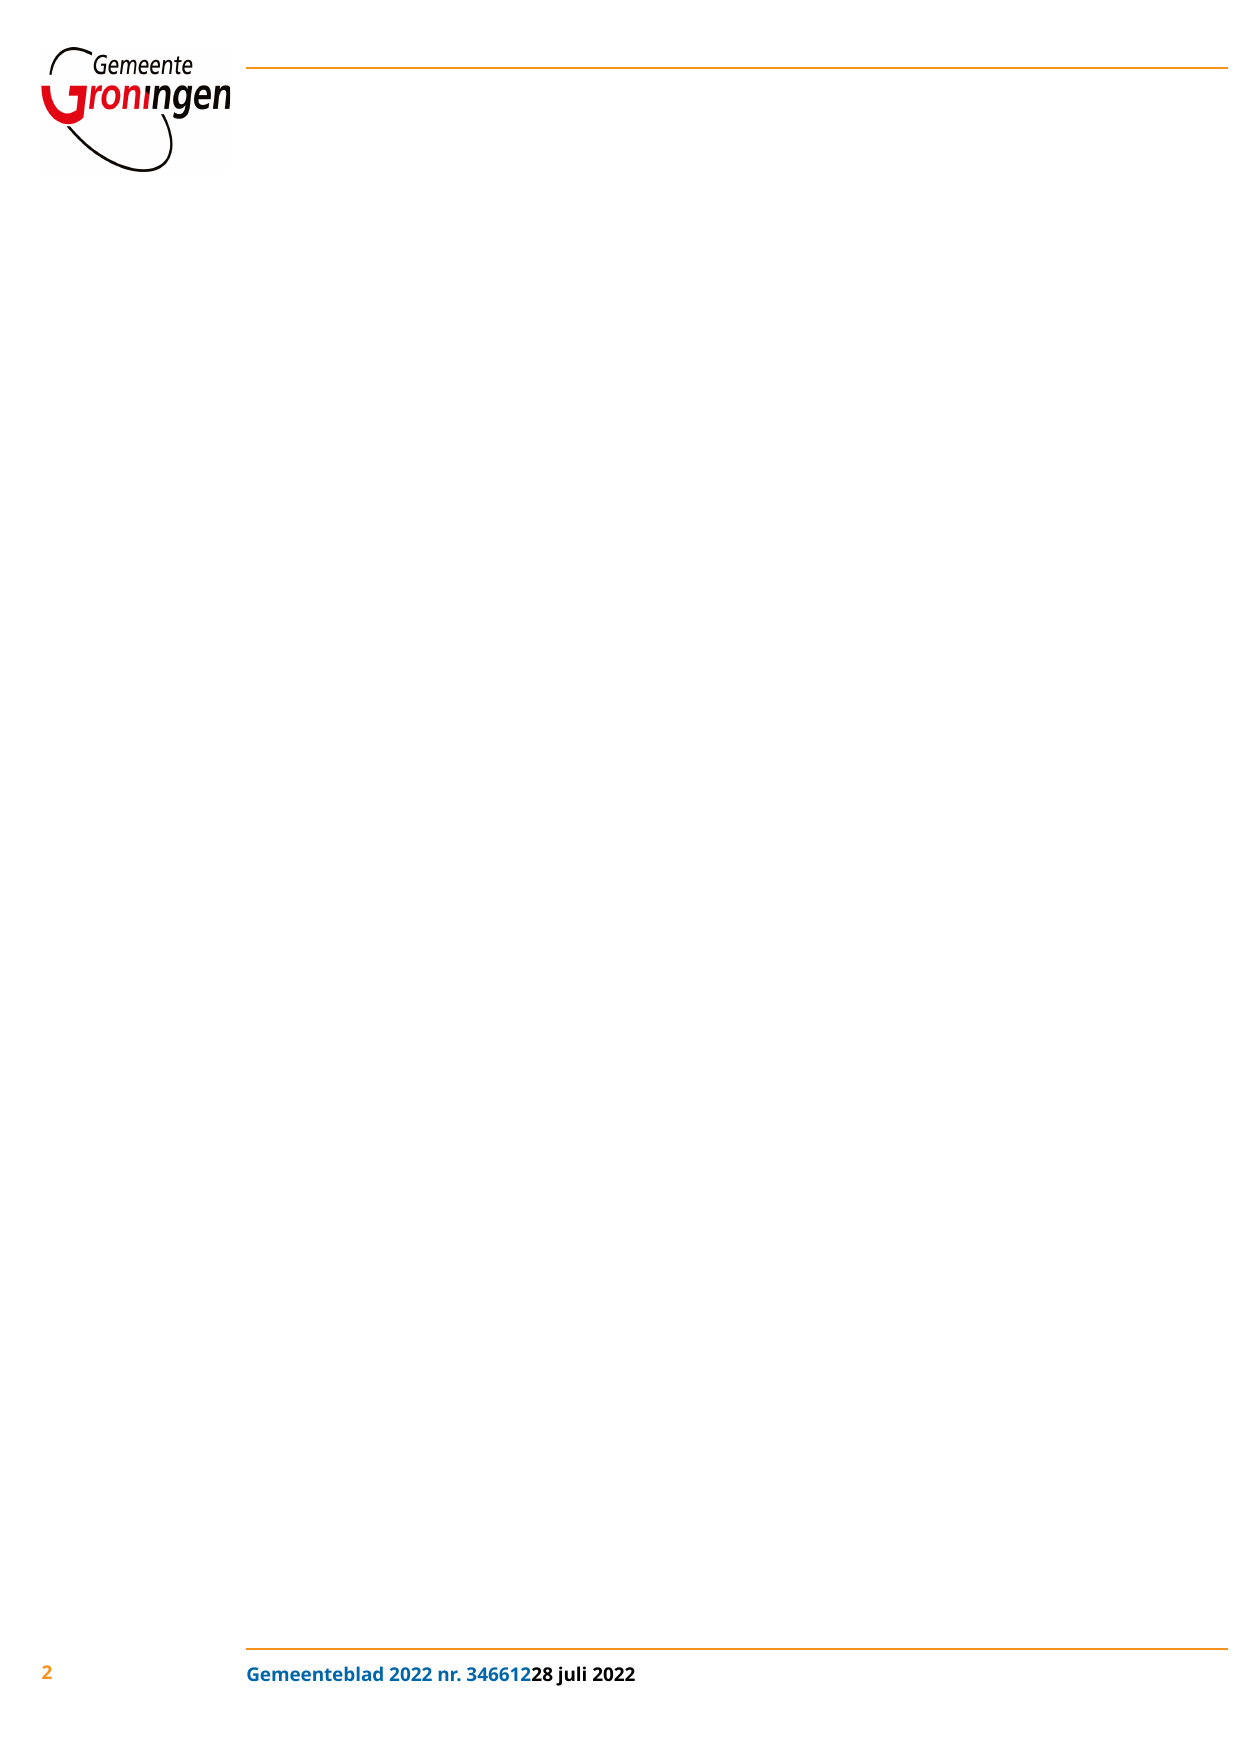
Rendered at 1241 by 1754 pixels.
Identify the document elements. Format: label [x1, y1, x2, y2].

picture [41, 47, 231, 172]
